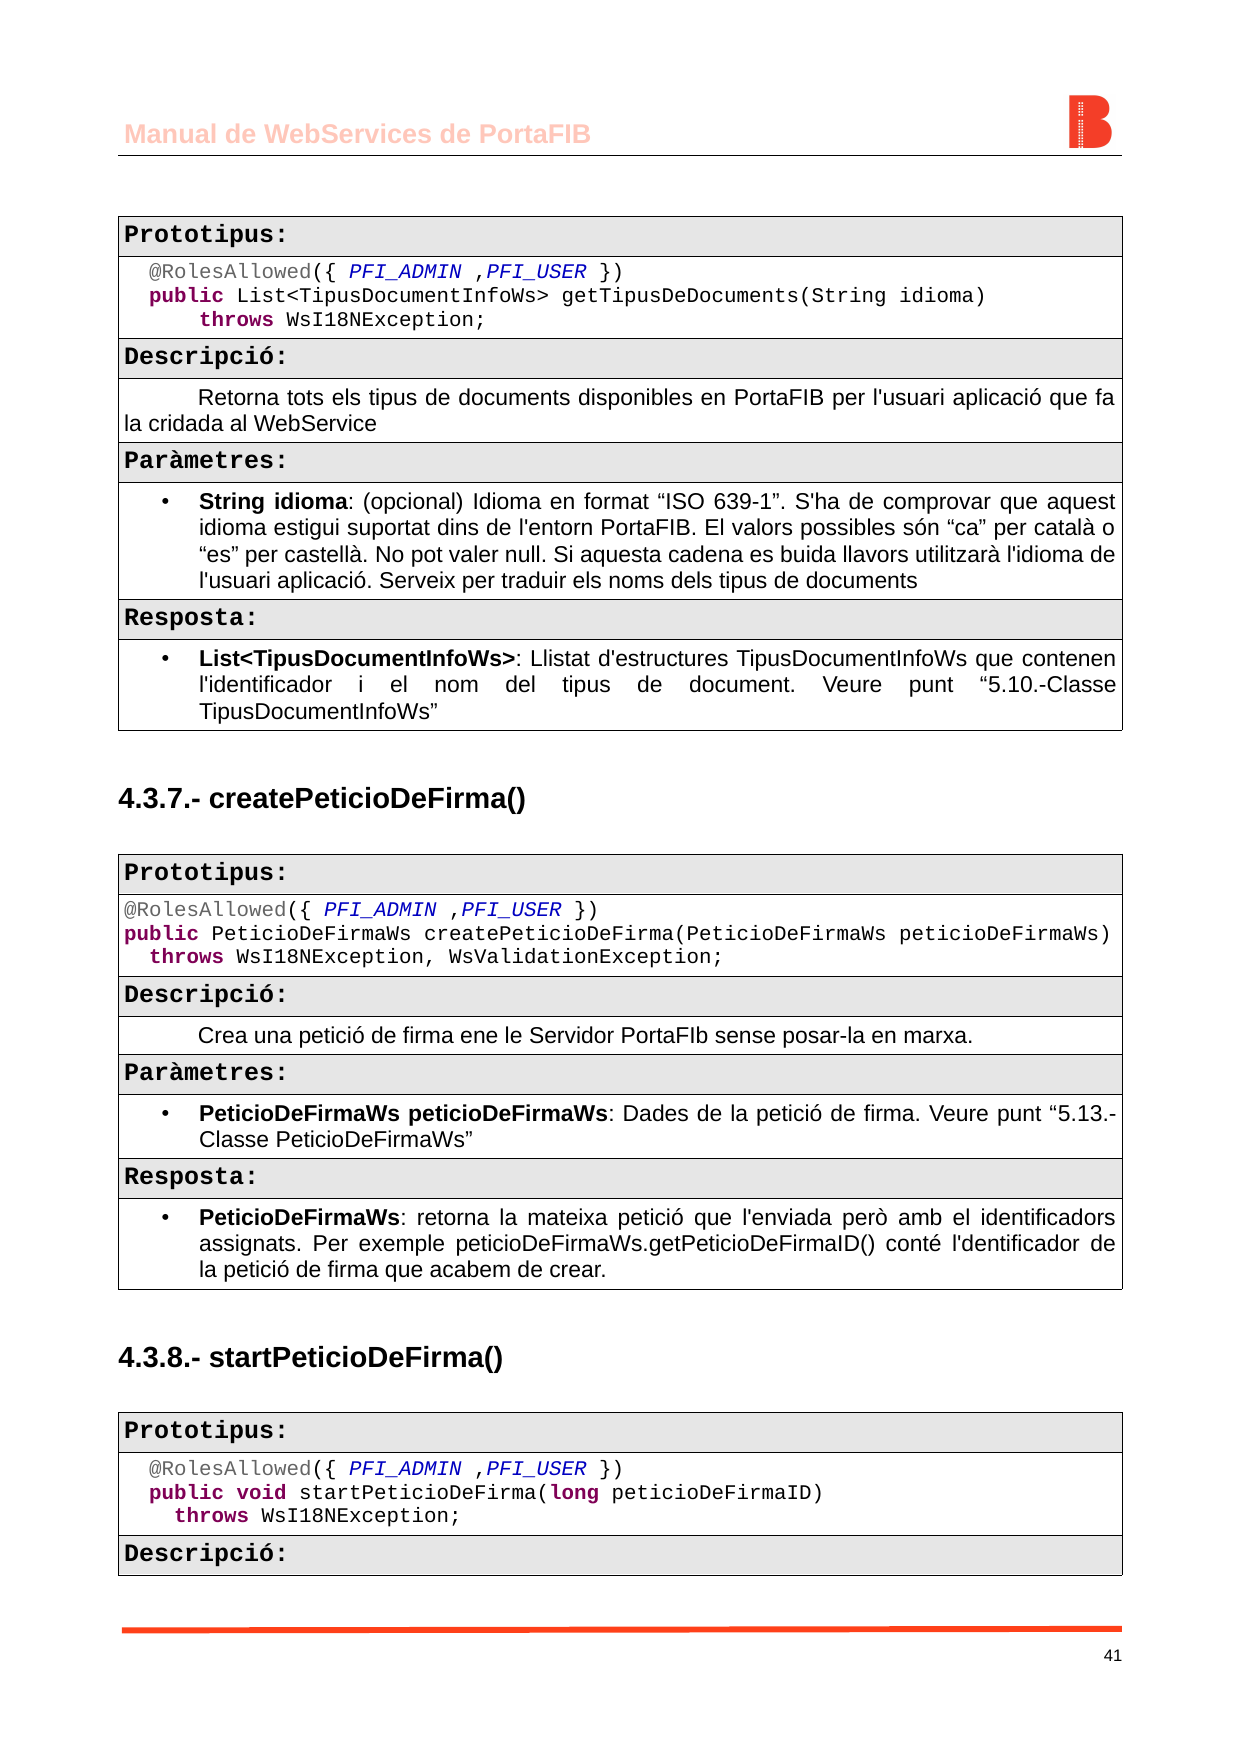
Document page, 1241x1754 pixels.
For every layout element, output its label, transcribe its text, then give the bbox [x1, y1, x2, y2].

table_cell Descripció: [119, 977, 1122, 1016]
table_cell Paràmetres: [119, 1055, 1122, 1094]
table_header Prototipus: [119, 855, 1122, 893]
table_cell PeticioDeFirmaWs peticioDeFirmaWs: Dades de la petició de firma. Veure punt “5.13Classe PeticioDeFirmaWs” [119, 1095, 1122, 1158]
table_cell Descripció: [119, 1536, 1122, 1574]
subtitle createPeticioDeFirma() [118, 781, 1122, 815]
table_cell Descripció: [119, 339, 1122, 378]
subtitle startPeticioDeFirma() [118, 1340, 1122, 1373]
table_cell @RolesAllowed({ PFI_ADMIN ,PFI_USER }) public PeticioDeFirmaWs createPeticioDeFirma(PeticioDeFirmaWs peticioDeFirmaWs) throws WsI18NException, WsValidationException; [119, 895, 1122, 976]
table_cell @RolesAllowed({ PFI_ADMIN ,PFI_USER }) public void startPeticioDeFirma(long peticioDeFirmaID) throws WsI18NException; [119, 1453, 1122, 1535]
table_cell Resposta: [119, 1159, 1122, 1198]
table_cell Resposta: [119, 600, 1122, 639]
table_header Prototipus: [119, 217, 1122, 256]
picture [1063, 94, 1117, 150]
table_cell List<TipusDocumentInfoWs>: Llistat d'estructures TipusDocumentInfoWs que contenen l'identificador i el nom del tipus de document. Veure punt “5.10Classe TipusDocumentInfoWs” [119, 640, 1122, 730]
table_cell Crea una petició de firma ene le Servidor PortaFIb sense posar-la en marxa. [119, 1017, 1122, 1054]
table_cell Paràmetres: [119, 443, 1122, 482]
table_cell PeticioDeFirmaWs: retorna la mateixa petició que l'enviada però amb el identificadors assignats. Per exemple peticioDeFirmaWs.getPeticioDeFirmaID() conté l'dentificador de la petició de firma que acabem de crear. [119, 1199, 1122, 1288]
table_header Prototipus: [119, 1413, 1122, 1452]
table_cell Retorna tots els tipus de documents disponibles en PortaFIB per l'usuari aplicació que fa la cridada al WebService [119, 379, 1122, 442]
table_cell String idioma: (opcional) Idioma en format “ISO 639-1”. S'ha de comprovar que aquest idioma estigui suportat dins de l'entorn PortaFIB. El valors possibles són “ca” per català o “es” per castellà. No pot valer null. Si aquesta cadena es buida llavors utilitzarà l'idioma de l'usuari aplicació. Serveix per traduir els noms dels tipus de documents [119, 483, 1122, 599]
table_cell @RolesAllowed({ PFI_ADMIN ,PFI_USER }) public List<TipusDocumentInfoWs> getTipusDeDocuments(String idioma) throws WsI18NException; [119, 257, 1122, 338]
